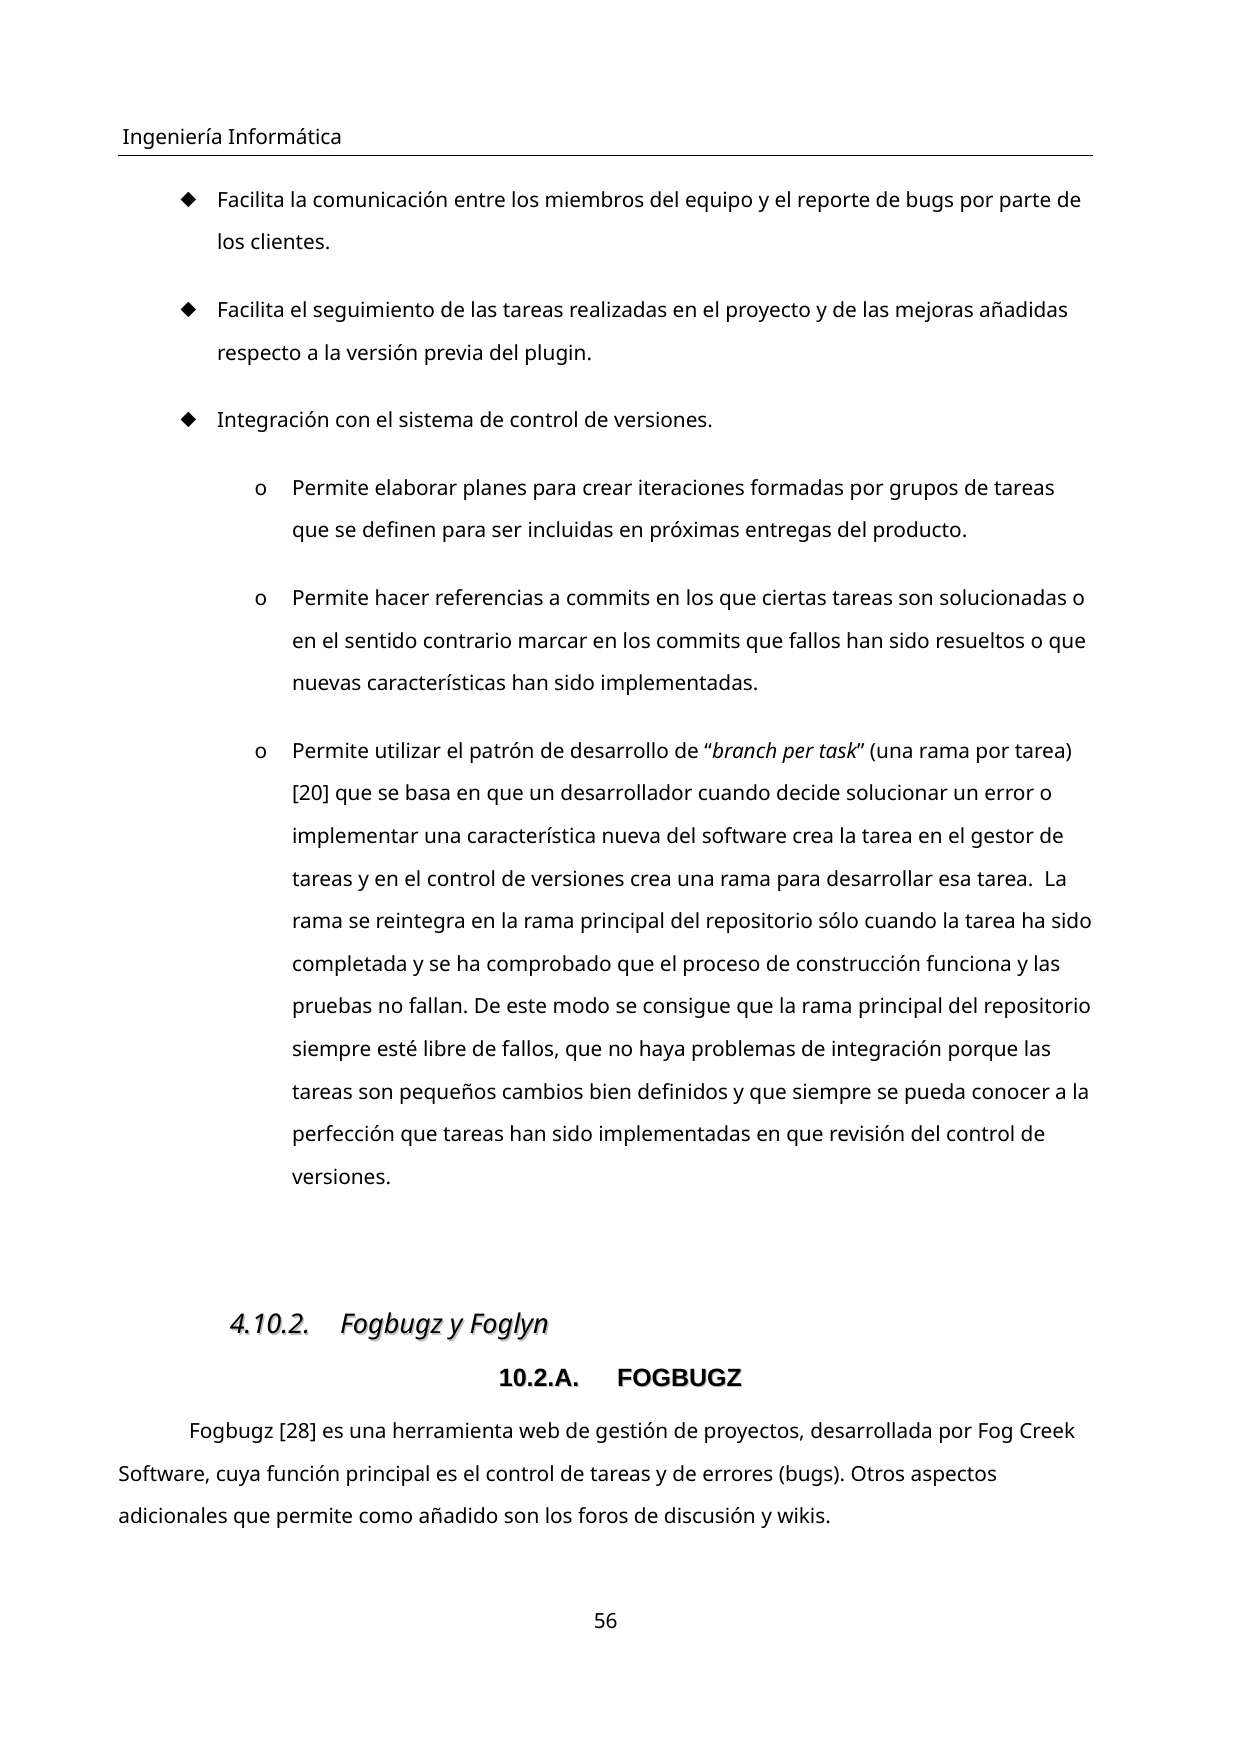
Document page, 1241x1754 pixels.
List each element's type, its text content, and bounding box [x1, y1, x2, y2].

list Facilita el seguimiento de las tareas realizadas en el proyecto y de las mejoras añadidas respecto a la versión previa del plugin. [179, 295, 1093, 366]
list Facilita la comunicación entre los miembros del equipo y el reporte de bugs por parte de los clientes. [179, 185, 1093, 256]
list Permite utilizar el patrón de desarrollo de “branch per task” (una rama por tarea) [20] que se basa en que un desarrollador cuando decide solucionar un error o implementar una característica nueva del software crea la tarea en el gestor de tareas y en el control de versiones crea una rama para desarrollar esa tarea. La rama se reintegra en la rama principal del repositorio sólo cuando la tarea ha sido completada y se ha comprobado que el proceso de construcción funciona y las pruebas no fallan. De este modo se consigue que la rama principal del repositorio siempre esté libre de fallos, que no haya problemas de integración porque las tareas son pequeños cambios bien definidos y que siempre se pueda conocer a la perfección que tareas han sido implementadas en que revisión del control de versiones. [254, 736, 1093, 1190]
subtitle Fogbugz y Foglyn [310, 1305, 1093, 1342]
text Fogbugz [28] es una herramienta web de gestión de proyectos, desarrollada por Fog Creek Software, cuya función principal es el control de tareas y de errores (bugs). Otros aspectos adicionales que permite como añadido son los foros de discusión y wikis. [118, 1416, 1093, 1530]
subtitle FogBugz [148, 1363, 1093, 1391]
list Permite elaborar planes para crear iteraciones formadas por grupos de tareas que se definen para ser incluidas en próximas entregas del producto. [254, 473, 1093, 544]
list Integración con el sistema de control de versiones. [179, 405, 1093, 434]
list Permite hacer referencias a commits en los que ciertas tareas son solucionadas o en el sentido contrario marcar en los commits que fallos han sido resueltos o que nuevas características han sido implementadas. [254, 583, 1093, 697]
